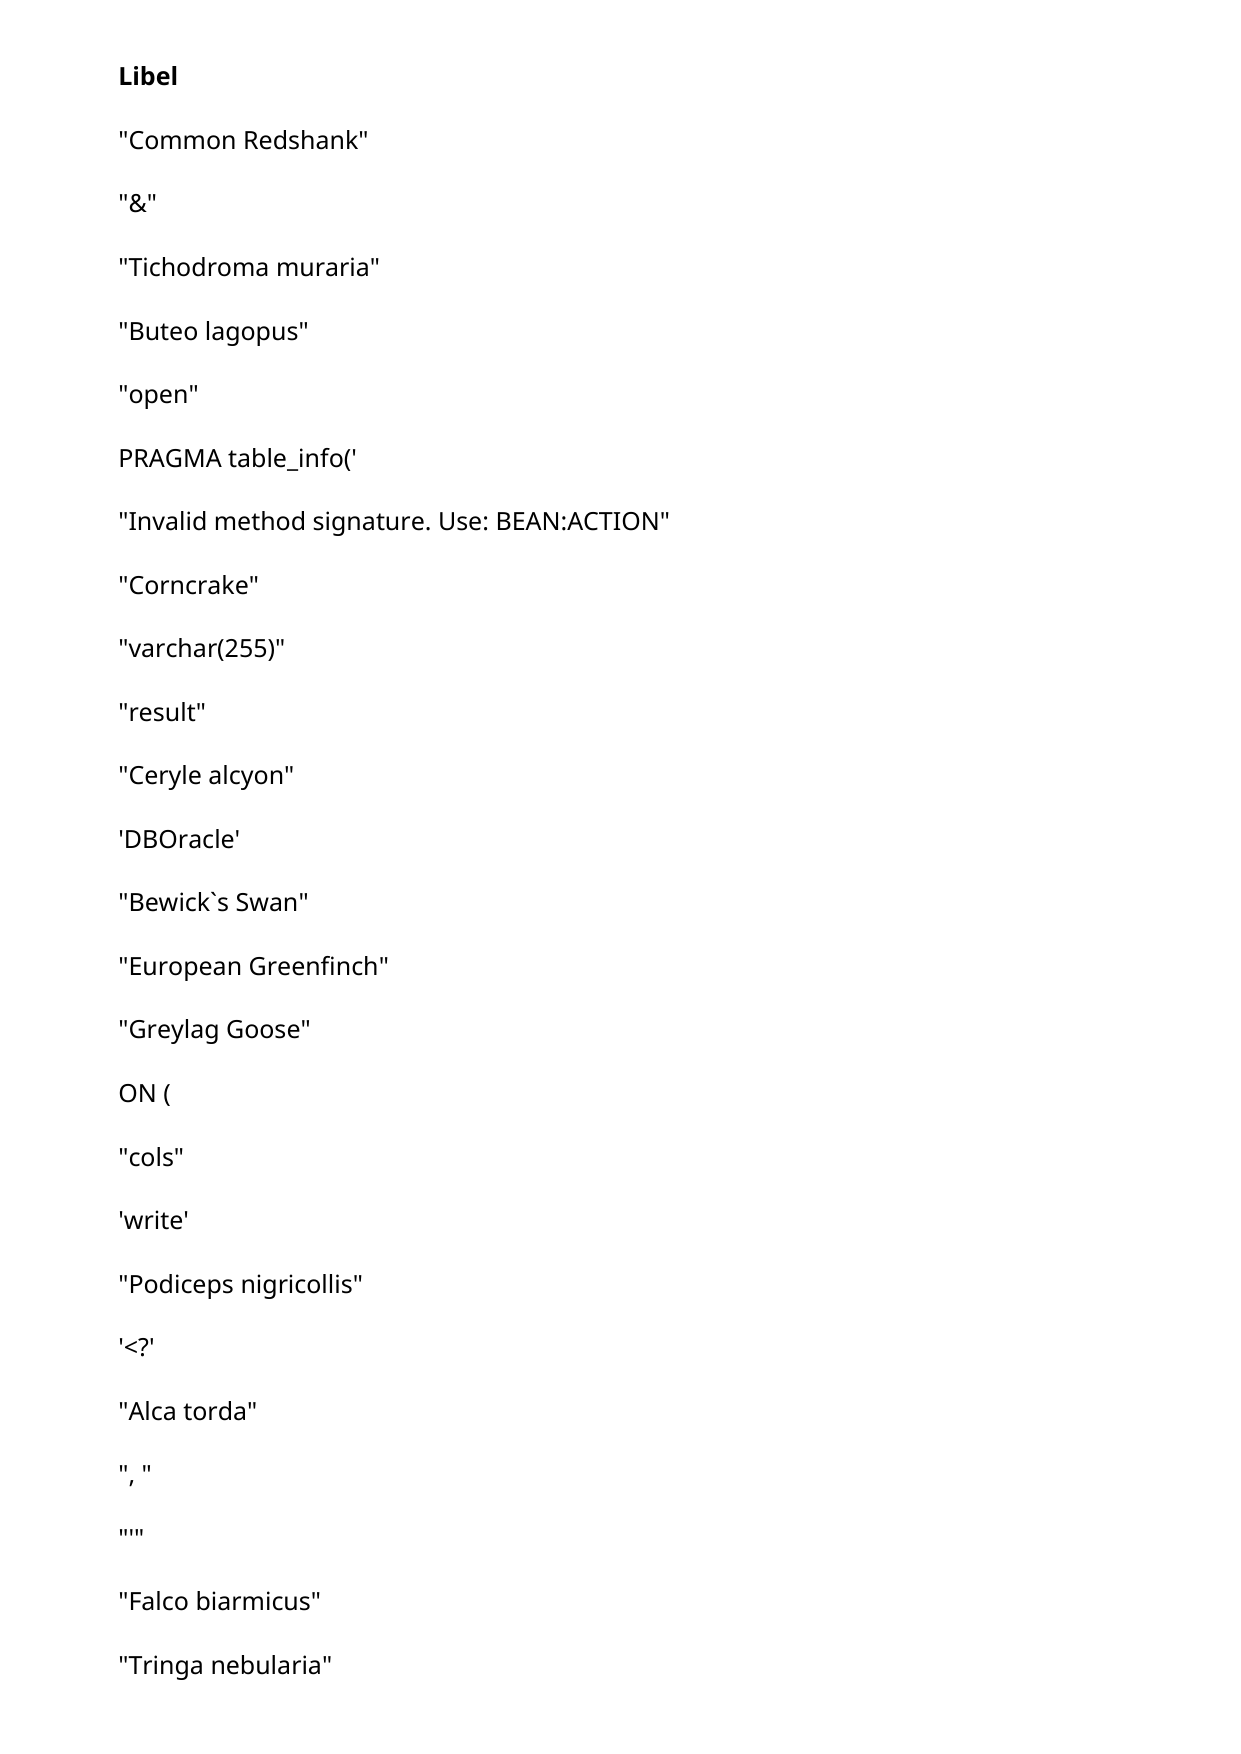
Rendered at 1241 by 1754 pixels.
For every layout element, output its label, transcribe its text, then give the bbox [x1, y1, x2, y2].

table_cell "European Greenfinch" [118, 949, 1240, 1012]
table_cell "Invalid method signature. Use: BEAN:ACTION" [118, 504, 1240, 567]
table_cell "Falco biarmicus" [118, 1584, 1240, 1648]
table_cell 'DBOracle' [118, 822, 1240, 885]
table_cell "Alca torda" [118, 1394, 1240, 1457]
table_cell ON ( [118, 1076, 1240, 1139]
table_cell "Corncrake" [118, 568, 1240, 631]
table_cell "open" [118, 377, 1240, 440]
table_header Libel [118, 59, 1240, 123]
table_cell "Buteo lagopus" [118, 313, 1240, 377]
table_cell "Ceryle alcyon" [118, 758, 1240, 822]
table_cell "Tringa nebularia" [118, 1648, 1240, 1682]
table_cell "cols" [118, 1139, 1240, 1203]
table_cell "varchar(255)" [118, 631, 1240, 694]
table_cell PRAGMA table_info(' [118, 440, 1240, 504]
table_cell 'write' [118, 1203, 1240, 1266]
table_cell "result" [118, 695, 1240, 758]
table_cell ", " [118, 1457, 1240, 1521]
table_cell "Common Redshank" [118, 123, 1240, 186]
table_cell '<?' [118, 1330, 1240, 1393]
table_cell "'" [118, 1521, 1240, 1584]
table_cell "Bewick`s Swan" [118, 885, 1240, 949]
table_cell "Greylag Goose" [118, 1012, 1240, 1076]
table_cell "&" [118, 186, 1240, 250]
table_cell "Tichodroma muraria" [118, 250, 1240, 313]
table_cell "Podiceps nigricollis" [118, 1266, 1240, 1330]
